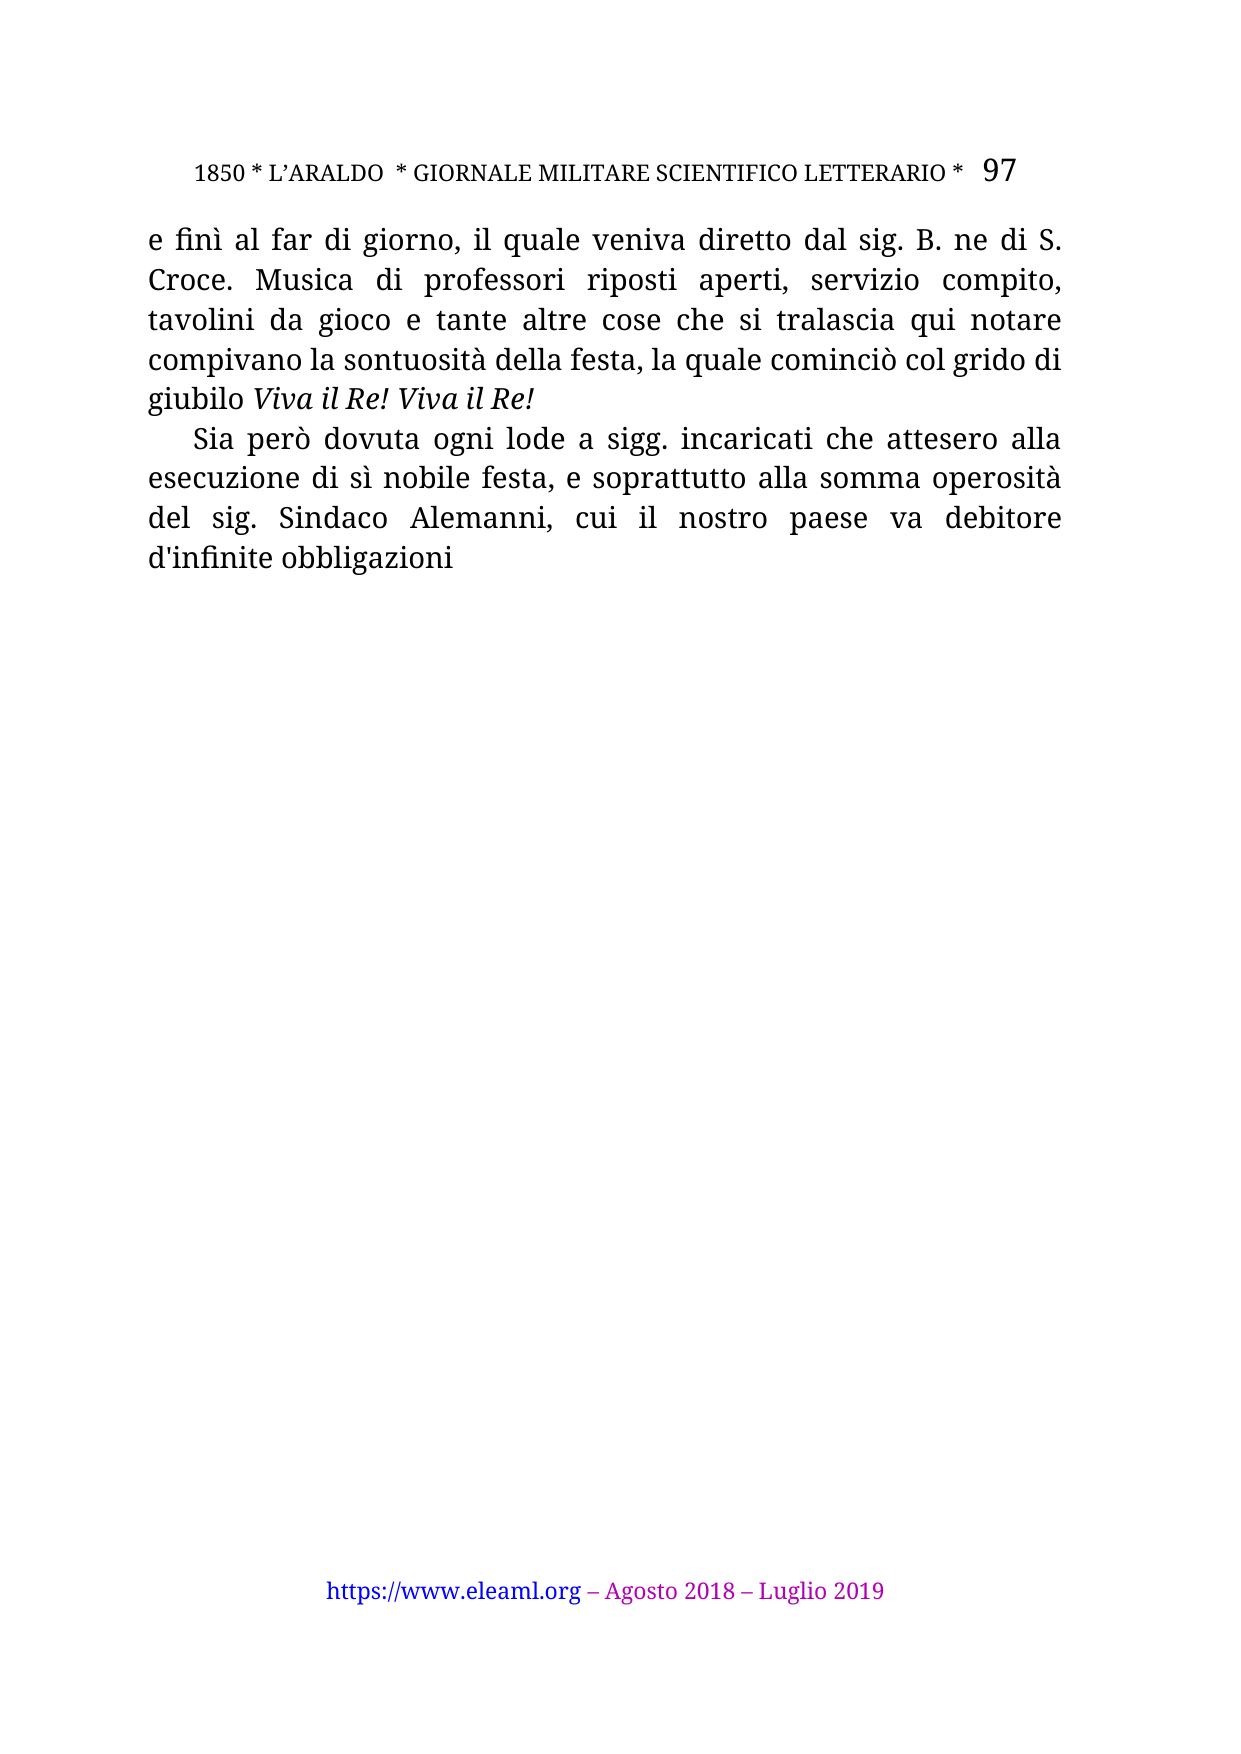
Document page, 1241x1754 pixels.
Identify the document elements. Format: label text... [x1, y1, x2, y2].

text Sia però dovuta ogni lode a sigg. incaricati che attesero alla esecuzione di sì nobile festa, e soprattutto alla somma operosità del sig. Sindaco Alemanni, cui il nostro paese va debitore d'infinite obbligazioni [148, 418, 1063, 577]
text e finì al far di giorno, il quale veniva diretto dal sig. B. ne di S. Croce. Musica di professori riposti aperti, servizio compito, tavolini da gioco e tante altre cose che si tralascia qui notare compivano la sontuosità della festa, la quale cominciò col grido di giubilo Viva il Re! Viva il Re! [148, 220, 1063, 418]
